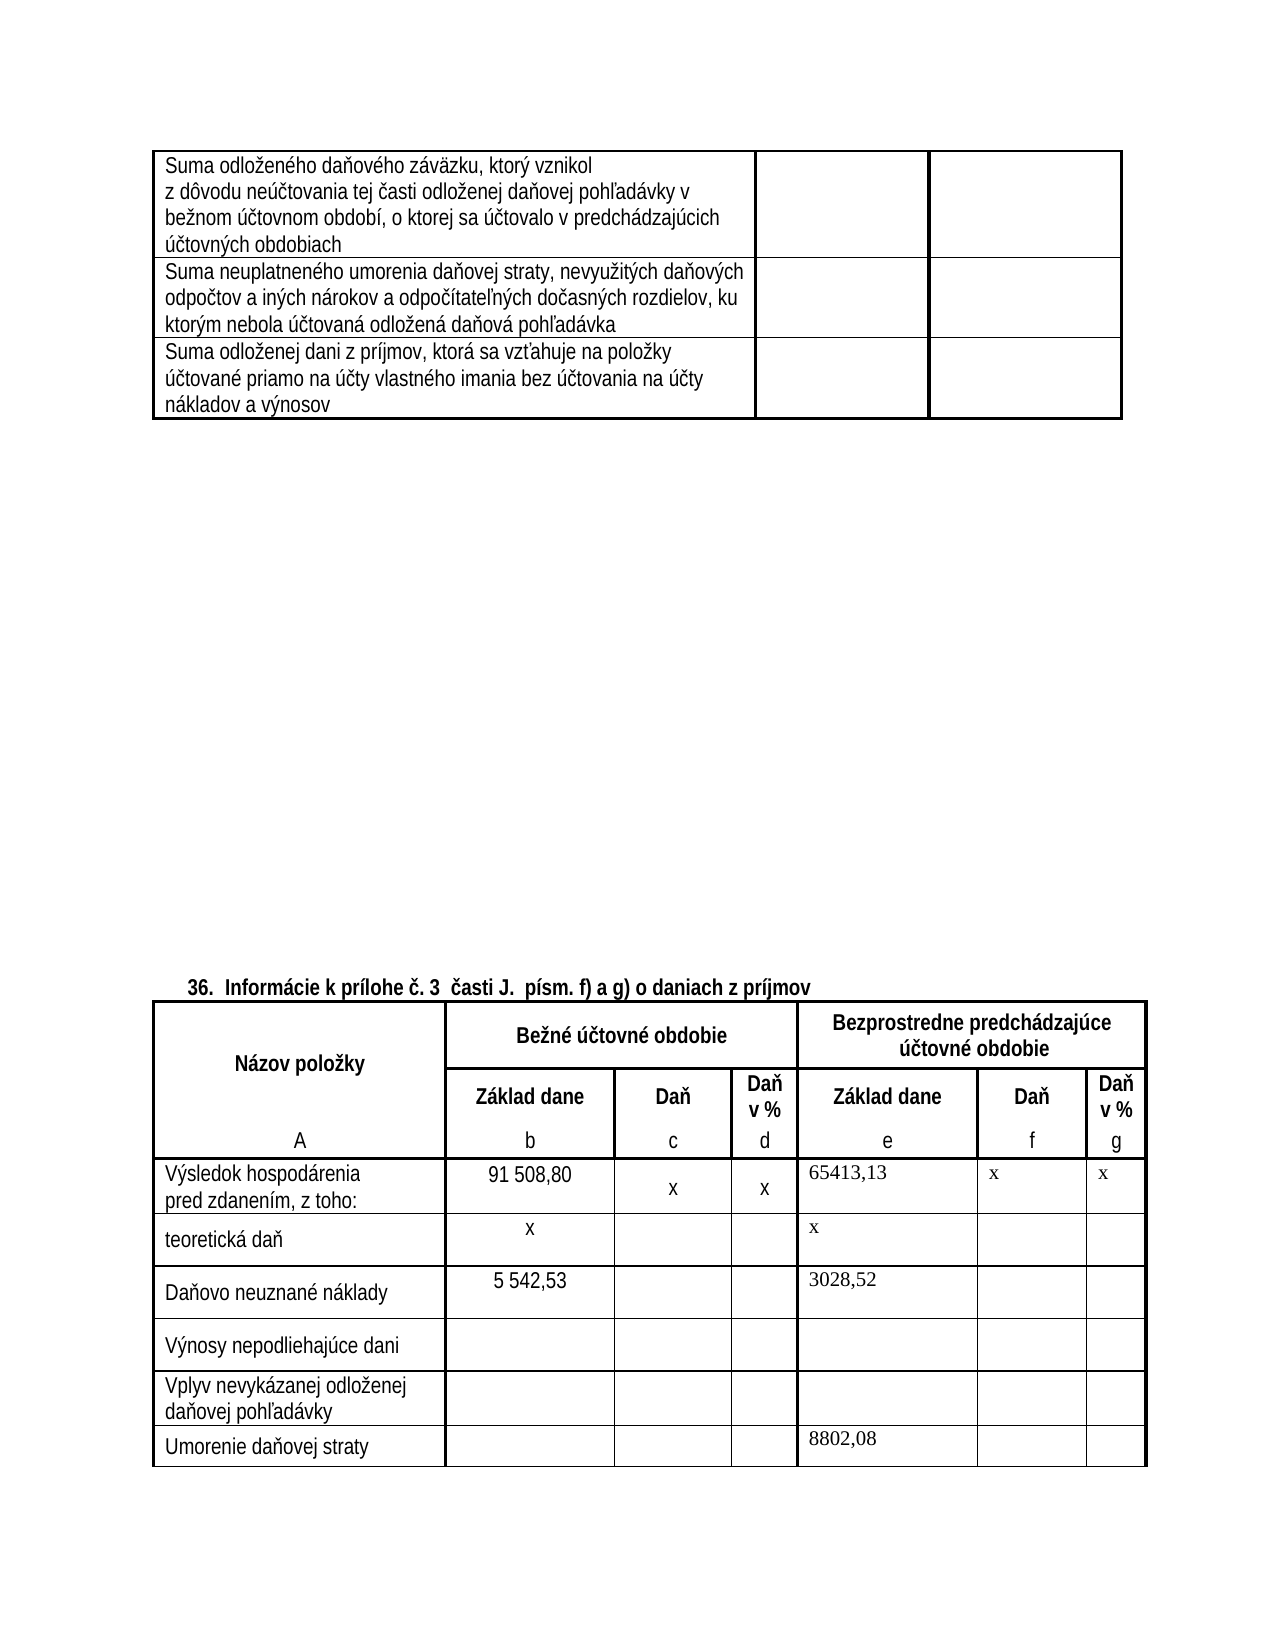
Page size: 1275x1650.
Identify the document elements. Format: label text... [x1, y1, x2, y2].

table_cell [615, 1319, 731, 1370]
table_cell d [733, 1123, 796, 1157]
table_header Bezprostredne predchádzajúce účtovné obdobie [799, 1003, 1144, 1067]
table_cell x [615, 1160, 731, 1213]
table_cell Základ dane [447, 1070, 613, 1123]
table_cell [447, 1319, 614, 1370]
table_cell g [1088, 1123, 1144, 1157]
table_cell b [447, 1123, 613, 1157]
table_cell [1087, 1319, 1144, 1370]
table_cell [978, 1214, 1086, 1265]
table_cell Daň [979, 1070, 1085, 1123]
table_cell [447, 1372, 614, 1424]
table_cell [799, 1319, 977, 1370]
table_cell [931, 338, 1120, 417]
table_header Názov položky [155, 1003, 444, 1123]
table_cell [732, 1319, 796, 1370]
table_cell e [799, 1123, 976, 1157]
table_cell [757, 258, 927, 337]
table_cell [931, 258, 1120, 337]
table_cell [732, 1372, 796, 1424]
table_cell [1087, 1426, 1144, 1466]
table_cell Suma odloženej dani z príjmov, ktorá sa vzťahuje na položky účtované priamo na účty vlastného imania bez účtovania na účty nákladov a výnosov [155, 338, 754, 417]
table_cell Umorenie daňovej straty [155, 1426, 444, 1466]
table_cell [615, 1214, 731, 1265]
table_cell [931, 152, 1120, 257]
table_cell 65413,13 [799, 1160, 977, 1213]
text 36. Informácie k prílohe č. 3 časti J. písm. f) a g) o daniach z príjmov [187, 974, 1087, 1000]
table_cell Základ dane [799, 1070, 976, 1123]
table_cell Daň v % [733, 1070, 796, 1123]
table_cell [978, 1267, 1086, 1318]
table_cell 8802,08 [799, 1426, 977, 1466]
table_cell x [799, 1214, 977, 1265]
table_cell [732, 1267, 796, 1318]
table_cell [978, 1426, 1086, 1466]
table_cell 91 508,80 [447, 1160, 614, 1213]
table_cell [1087, 1267, 1144, 1318]
table_cell [615, 1267, 731, 1318]
table_cell Daňovo neuznané náklady [155, 1267, 444, 1318]
table_cell Výnosy nepodliehajúce dani [155, 1319, 444, 1370]
table_cell c [616, 1123, 730, 1157]
table_cell Daň v % [1088, 1070, 1144, 1123]
table_cell [757, 152, 927, 257]
table_cell [799, 1372, 977, 1424]
table_cell Daň [616, 1070, 730, 1123]
table_cell Výsledok hospodárenia pred zdanením, z toho: [155, 1160, 444, 1213]
table_cell 3028,52 [799, 1267, 977, 1318]
table_header Bežné účtovné obdobie [447, 1003, 796, 1067]
table_cell 5 542,53 [447, 1267, 614, 1318]
table_cell A [155, 1123, 444, 1157]
table_cell x [732, 1160, 796, 1213]
table_cell [978, 1319, 1086, 1370]
table_cell [447, 1426, 614, 1466]
table_cell f [979, 1123, 1085, 1157]
table_cell [1087, 1214, 1144, 1265]
table_cell [732, 1426, 796, 1466]
table_cell x [1087, 1160, 1144, 1213]
table_cell [732, 1214, 796, 1265]
table_cell Vplyv nevykázanej odloženej daňovej pohľadávky [155, 1372, 444, 1424]
table_cell [757, 338, 927, 417]
table_cell x [447, 1214, 614, 1265]
table_cell [615, 1426, 731, 1466]
table_cell Suma odloženého daňového záväzku, ktorý vznikol z dôvodu neúčtovania tej časti odloženej daňovej pohľadávky v bežnom účtovnom období, o ktorej sa účtovalo v predchádzajúcich účtovných obdobiach [155, 152, 754, 257]
table_cell teoretická daň [155, 1214, 444, 1265]
table_cell [978, 1372, 1086, 1424]
table_cell Suma neuplatneného umorenia daňovej straty, nevyužitých daňových odpočtov a iných nárokov a odpočítateľných dočasných rozdielov, ku ktorým nebola účtovaná odložená daňová pohľadávka [155, 258, 754, 337]
table_cell [1087, 1372, 1144, 1424]
table_cell [615, 1372, 731, 1424]
table_cell x [978, 1160, 1086, 1213]
